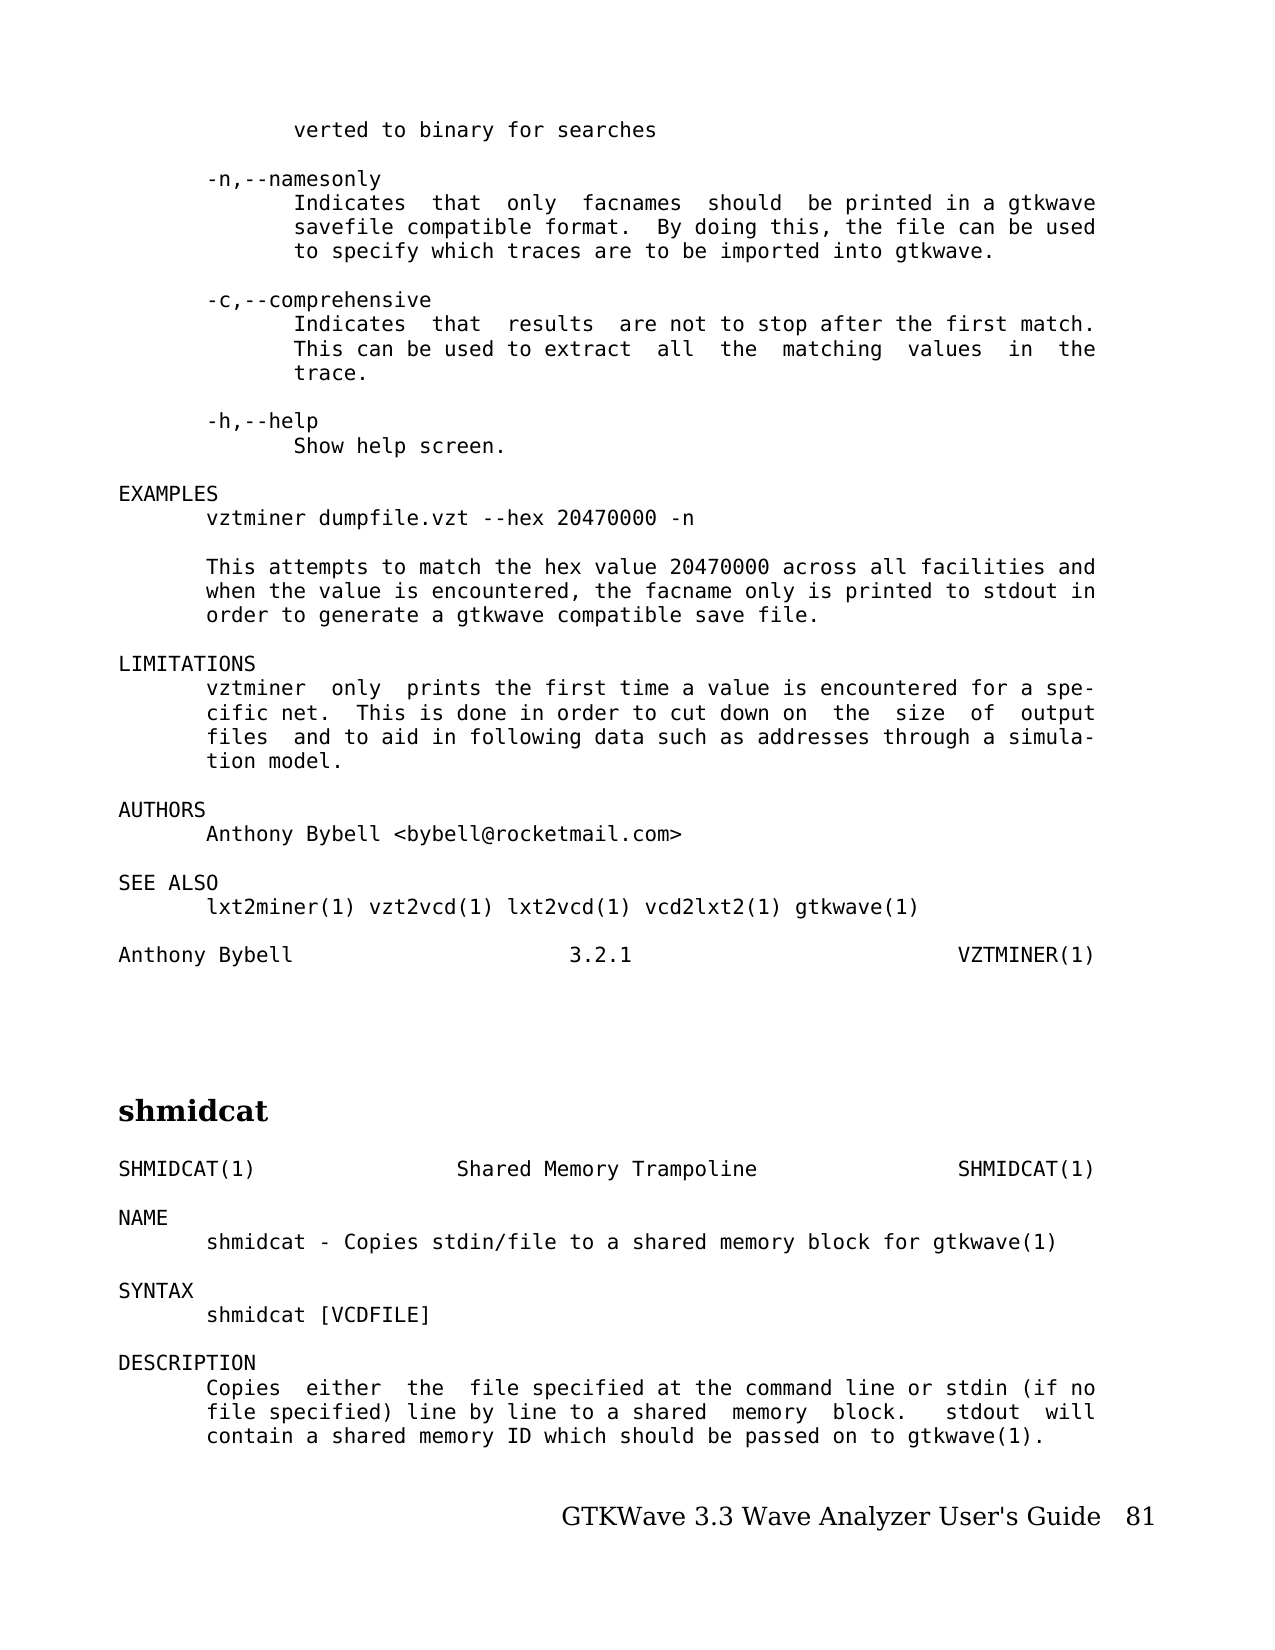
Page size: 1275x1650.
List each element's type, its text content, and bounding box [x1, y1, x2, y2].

text Indicates that results are not to stop after the first match. [118, 312, 1157, 337]
subtitle shmidcat [118, 1094, 1157, 1128]
text cific net. This is done in order to cut down on the size of output [118, 701, 1157, 725]
text AUTHORS [118, 798, 1157, 822]
text verted to binary for searches [118, 118, 1157, 142]
text tion model. [118, 749, 1157, 773]
text DESCRIPTION [118, 1351, 1157, 1376]
text This attempts to match the hex value 20470000 across all facilities and [118, 555, 1157, 579]
text to specify which traces are to be imported into gtkwave. [118, 239, 1157, 264]
text EXAMPLES [118, 482, 1157, 506]
text vztminer only prints the first time a value is encountered for a spe- [118, 676, 1157, 701]
text when the value is encountered, the facname only is printed to stdout in [118, 579, 1157, 603]
text order to generate a gtkwave compatible save file. [118, 603, 1157, 628]
text shmidcat - Copies stdin/file to a shared memory block for gtkwave(1) [118, 1230, 1157, 1254]
text lxt2miner(1) vzt2vcd(1) lxt2vcd(1) vcd2lxt2(1) gtkwave(1) [118, 895, 1157, 919]
text LIMITATIONS [118, 652, 1157, 676]
text SHMIDCAT(1) Shared Memory Trampoline SHMIDCAT(1) [118, 1157, 1157, 1182]
text shmidcat [VCDFILE] [118, 1303, 1157, 1327]
text trace. [118, 361, 1157, 385]
text SEE ALSO [118, 871, 1157, 895]
text Copies either the file specified at the command line or stdin (if no [118, 1376, 1157, 1400]
text -h,--help [118, 409, 1157, 434]
text vztminer dumpfile.vzt --hex 20470000 -n [118, 506, 1157, 531]
text Anthony Bybell <bybell@rocketmail.com> [118, 822, 1157, 846]
text SYNTAX [118, 1279, 1157, 1303]
text Indicates that only facnames should be printed in a gtkwave [118, 191, 1157, 215]
text This can be used to extract all the matching values in the [118, 337, 1157, 361]
text Anthony Bybell 3.2.1 VZTMINER(1) [118, 943, 1157, 968]
text -c,--comprehensive [118, 288, 1157, 312]
text -n,--namesonly [118, 167, 1157, 191]
text file specified) line by line to a shared memory block. stdout will [118, 1400, 1157, 1424]
text Show help screen. [118, 434, 1157, 458]
text contain a shared memory ID which should be passed on to gtkwave(1). [118, 1424, 1157, 1448]
text NAME [118, 1206, 1157, 1230]
text savefile compatible format. By doing this, the file can be used [118, 215, 1157, 239]
text files and to aid in following data such as addresses through a simula- [118, 725, 1157, 749]
